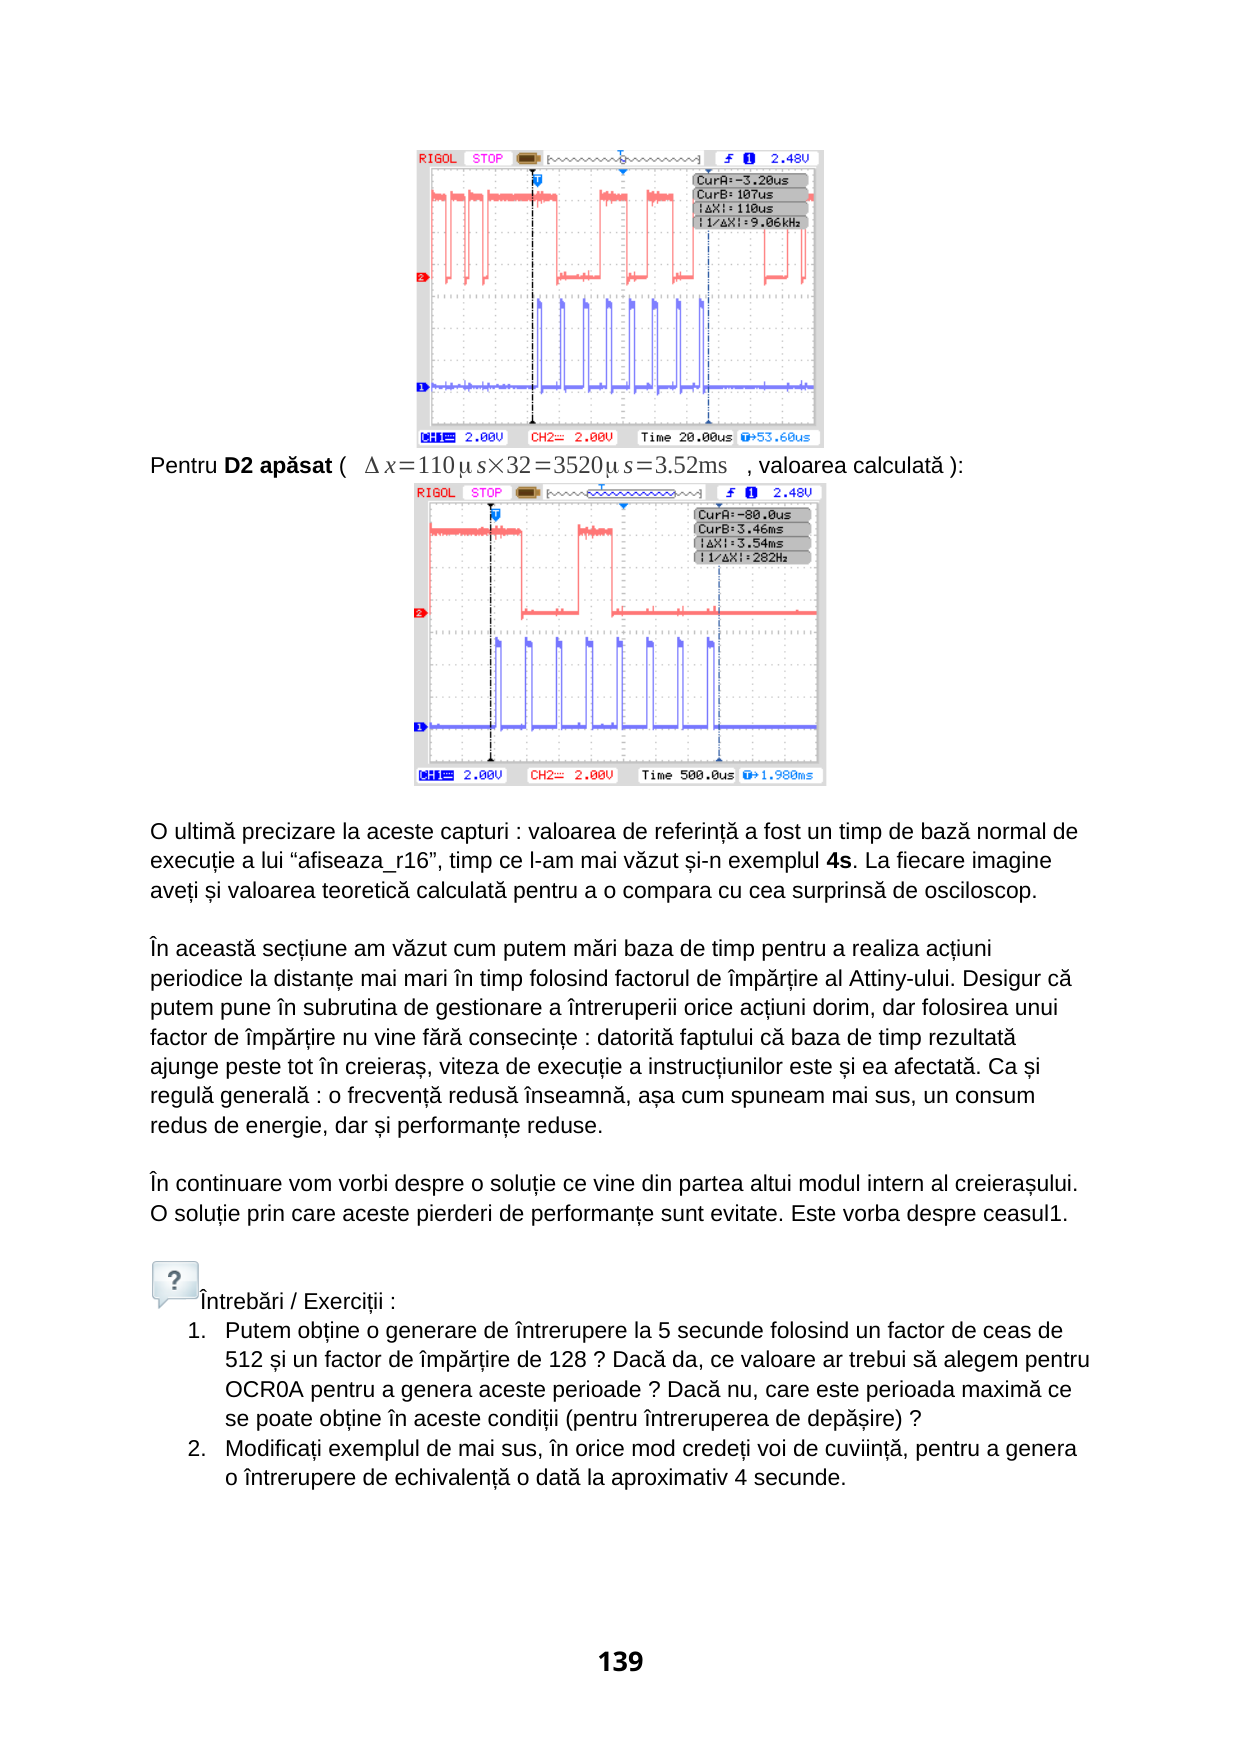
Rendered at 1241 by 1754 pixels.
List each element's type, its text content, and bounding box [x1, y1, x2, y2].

text În continuare vom vorbi despre o soluție ce vine din partea altui modul intern al creierașului. O soluție prin care aceste pierderi de performanțe sunt evitate. Este vorba despre ceasul1. [150, 1171, 1091, 1226]
list Putem obține o generare de întrerupere la 5 secunde folosind un factor de ceas de 512 și un factor de împărțire de 128 ? Dacă da, ce valoare ar trebui să alegem pentru OCR0A pentru a genera aceste perioade ? Dacă nu, care este perioada maximă ce se poate obține în aceste condiții (pentru întreruperea de depășire) ? [187, 1318, 1091, 1432]
text Întrebări / Exerciții : [150, 1259, 1091, 1314]
picture [414, 483, 827, 786]
text Pentru D2 apăsat (, valoarea calculată ): [150, 448, 1091, 480]
picture [150, 1259, 200, 1310]
list Modificați exemplul de mai sus, în orice mod credeți voi de cuviință, pentru a genera o întrerupere de echivalență o dată la aproximativ 4 secunde. [187, 1435, 1091, 1490]
text În această secțiune am văzut cum putem mări baza de timp pentru a realiza acțiuni periodice la distanțe mai mari în timp folosind factorul de împărțire al Attiny-ului. Desigur că putem pune în subrutina de gestionare a întreruperii orice acțiuni dorim, dar folosirea unui factor de împărțire nu vine fără consecințe : datorită faptului că baza de timp rezultată ajunge peste tot în creieraș, viteza de execuție a instrucțiunilor este și ea afectată. Ca și regulă generală : o frecvență redusă înseamnă, așa cum spuneam mai sus, un consum redus de energie, dar și performanțe reduse. [150, 936, 1091, 1138]
picture [416, 150, 824, 448]
text O ultimă precizare la aceste capturi : valoarea de referință a fost un timp de bază normal de execuție a lui “afiseaza_r16”, timp ce l-am mai văzut și-n exemplul 4s. La fiecare imagine aveți și valoarea teoretică calculată pentru a o compara cu cea surprinsă de osciloscop. [150, 818, 1091, 903]
